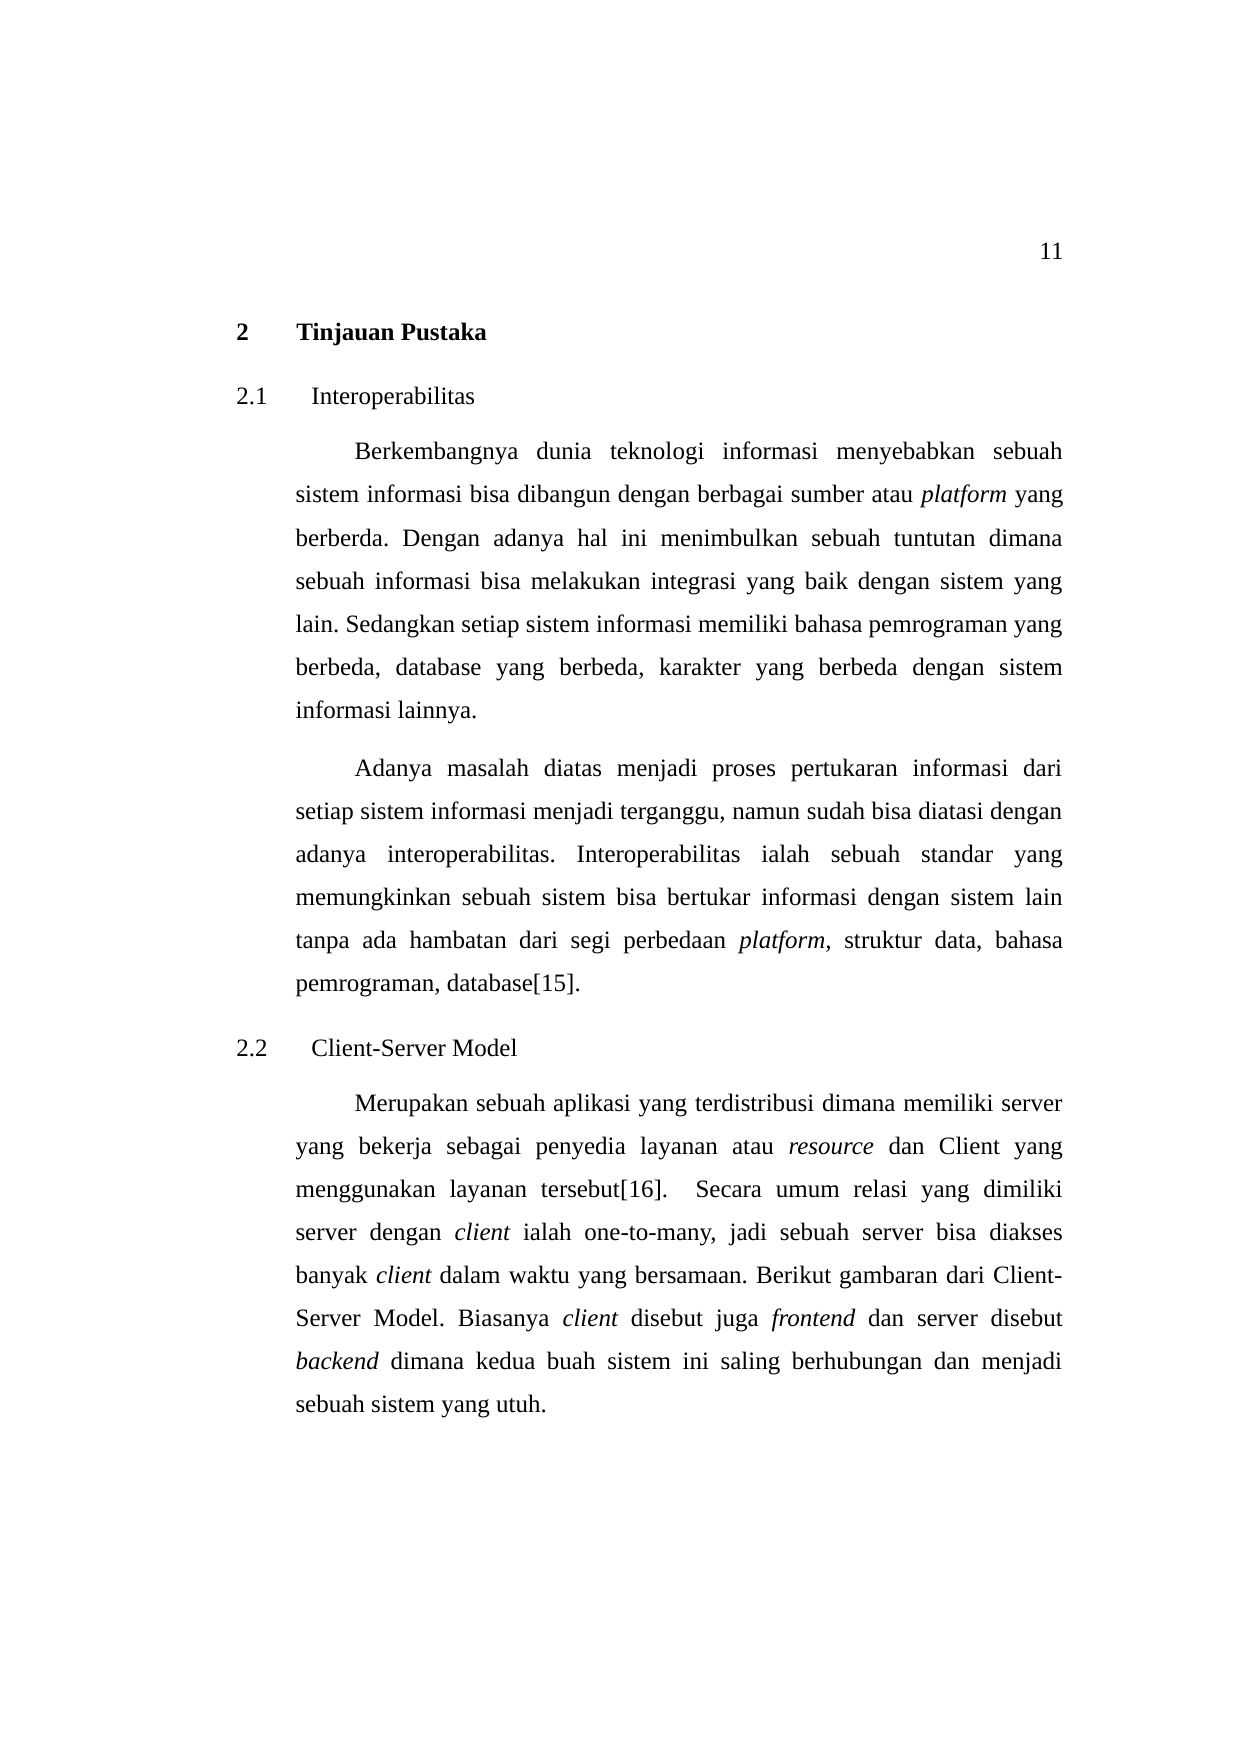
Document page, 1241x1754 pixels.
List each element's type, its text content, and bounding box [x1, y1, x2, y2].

subtitle Tinjauan Pustaka [236, 317, 1063, 346]
subtitle Interoperabilitas [236, 381, 1063, 410]
text Adanya masalah diatas menjadi proses pertukaran informasi dari setiap sistem informasi menjadi terganggu, namun sudah bisa diatasi dengan adanya interoperabilitas. Interoperabilitas ialah sebuah standar yang memungkinkan sebuah sistem bisa bertukar informasi dengan sistem lain tanpa ada hambatan dari segi perbedaan platform, struktur data, bahasa pemrograman, database[15]. [295, 753, 1063, 997]
subtitle Client-Server Model [236, 1033, 1063, 1061]
text Berkembangnya dunia teknologi informasi menyebabkan sebuah sistem informasi bisa dibangun dengan berbagai sumber atau platform yang berberda. Dengan adanya hal ini menimbulkan sebuah tuntutan dimana sebuah informasi bisa melakukan integrasi yang baik dengan sistem yang lain. Sedangkan setiap sistem informasi memiliki bahasa pemrograman yang berbeda, database yang berbeda, karakter yang berbeda dengan sistem informasi lainnya. [295, 436, 1063, 724]
text Merupakan sebuah aplikasi yang terdistribusi dimana memiliki server yang bekerja sebagai penyedia layanan atau resource dan Client yang menggunakan layanan tersebut[16]. Secara umum relasi yang dimiliki server dengan client ialah one-to-many, jadi sebuah server bisa diakses banyak client dalam waktu yang bersamaan. Berikut gambaran dari Client-Server Model. Biasanya client disebut juga frontend dan server disebut backend dimana kedua buah sistem ini saling berhubungan dan menjadi sebuah sistem yang utuh. [295, 1088, 1063, 1418]
